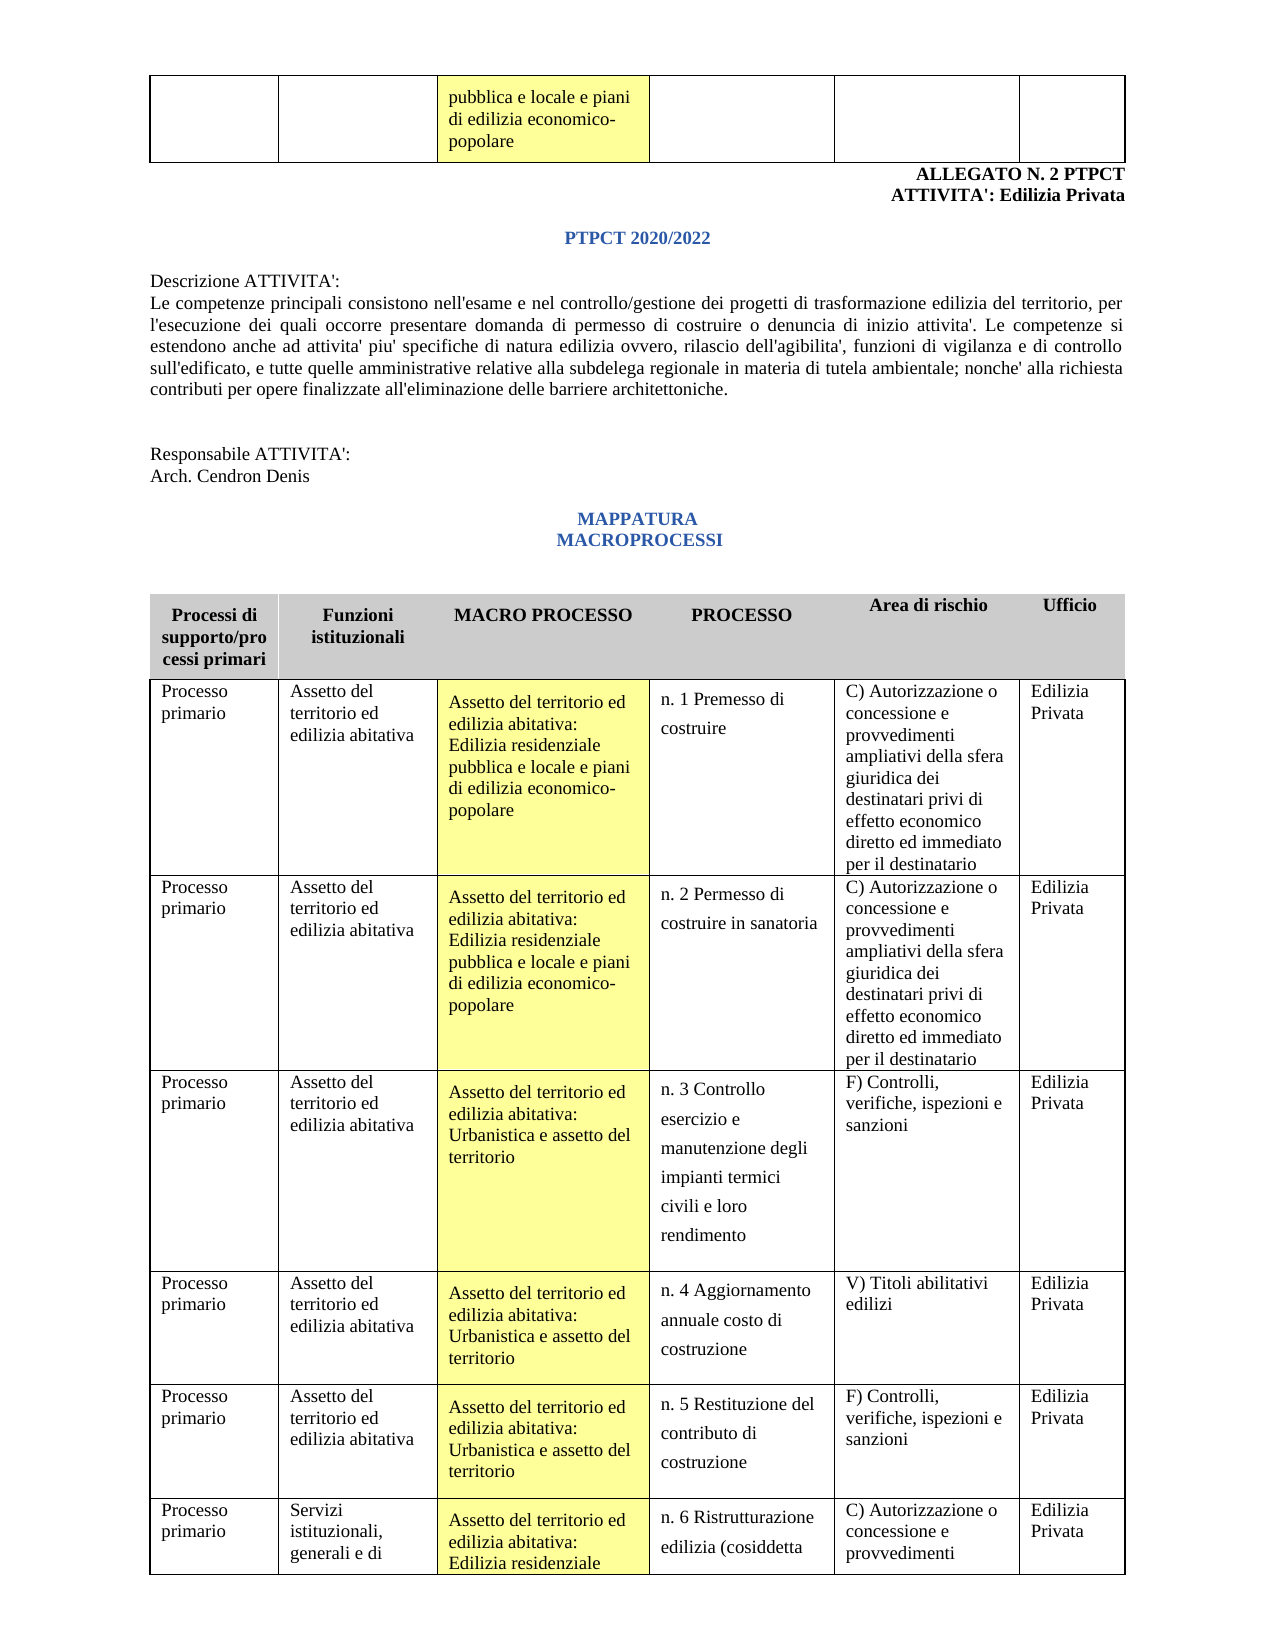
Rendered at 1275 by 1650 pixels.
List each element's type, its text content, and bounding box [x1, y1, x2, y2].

table_cell [279, 76, 437, 162]
table_header Processi di supporto/processi primari [150, 594, 278, 679]
table_cell n. 1 Premesso di costruire [650, 680, 834, 874]
table_cell F) Controlli, verifiche, ispezioni e sanzioni [835, 1385, 1019, 1498]
table_cell [650, 76, 834, 162]
table_cell [151, 76, 278, 162]
table_cell V) Titoli abilitativi edilizi [835, 1272, 1019, 1384]
table_cell pubblica e locale e piani di edilizia economico-popolare [438, 76, 649, 162]
table_cell [1020, 76, 1124, 162]
table_cell n. 4 Aggiornamento annuale costo di costruzione [650, 1272, 834, 1384]
table_cell Edilizia Privata [1020, 1499, 1124, 1574]
table_header MACRO PROCESSO [437, 594, 649, 679]
table_cell n. 2 Permesso di costruire in sanatoria [650, 876, 834, 1069]
table_cell Edilizia Privata [1020, 1071, 1124, 1271]
table_cell C) Autorizzazione o concessione e provvedimenti [835, 1499, 1019, 1574]
text ATTIVITA': Edilizia Privata [150, 184, 1125, 206]
table_header Ufficio [1019, 594, 1125, 679]
table_cell Assetto del territorio ed edilizia abitativa [279, 876, 437, 1069]
table_cell Assetto del territorio ed edilizia abitativa [279, 1385, 437, 1498]
table_cell C) Autorizzazione o concessione e provvedimenti ampliativi della sfera giuridica dei destinatari privi di effetto economico diretto ed immediato per il destinatario [835, 876, 1019, 1069]
table_cell [835, 76, 1019, 162]
table_cell Assetto del territorio ed edilizia abitativa: Edilizia residenziale pubblica e locale e piani di edilizia economico-popolare [438, 680, 649, 874]
table_header Funzioni istituzionali [279, 594, 437, 679]
table_cell Processo primario [151, 1071, 278, 1271]
table_cell n. 5 Restituzione del contributo di costruzione [650, 1385, 834, 1498]
text MAPPATURA [150, 508, 1125, 529]
table_cell Assetto del territorio ed edilizia abitativa: Urbanistica e assetto del territorio [438, 1071, 649, 1271]
table_cell C) Autorizzazione o concessione e provvedimenti ampliativi della sfera giuridica dei destinatari privi di effetto economico diretto ed immediato per il destinatario [835, 680, 1019, 874]
table_cell F) Controlli, verifiche, ispezioni e sanzioni [835, 1071, 1019, 1271]
table_cell Edilizia Privata [1020, 876, 1124, 1069]
table_cell Assetto del territorio ed edilizia abitativa: Urbanistica e assetto del territorio [438, 1272, 649, 1384]
text Arch. Cendron Denis [150, 464, 1125, 486]
text PTPCT 2020/2022 [150, 227, 1125, 249]
table_cell Edilizia Privata [1020, 1272, 1124, 1384]
text ALLEGATO N. 2 PTPCT [150, 163, 1125, 184]
table_cell Processo primario [151, 1499, 278, 1574]
table_header PROCESSO [649, 594, 834, 679]
table_cell Assetto del territorio ed edilizia abitativa [279, 1272, 437, 1384]
table_cell Processo primario [151, 680, 278, 874]
table_cell Processo primario [151, 1385, 278, 1498]
table_cell Edilizia Privata [1020, 680, 1124, 874]
table_cell Assetto del territorio ed edilizia abitativa: Edilizia residenziale [438, 1499, 649, 1574]
table_cell Assetto del territorio ed edilizia abitativa [279, 1071, 437, 1271]
table_cell Edilizia Privata [1020, 1385, 1124, 1498]
table_cell Assetto del territorio ed edilizia abitativa [279, 680, 437, 874]
text MACROPROCESSI [150, 529, 1125, 551]
table_cell Servizi istituzionali, generali e di [279, 1499, 437, 1574]
text Descrizione ATTIVITA': [150, 270, 1125, 292]
table_cell n. 6 Ristrutturazione edilizia (cosiddetta [650, 1499, 834, 1574]
text Responsabile ATTIVITA': [150, 443, 1125, 464]
table_cell n. 3 Controllo esercizio e manutenzione degli impianti termici civili e loro rendimento [650, 1071, 834, 1271]
table_cell Processo primario [151, 876, 278, 1069]
table_header Area di rischio [834, 594, 1019, 679]
table_cell Assetto del territorio ed edilizia abitativa: Edilizia residenziale pubblica e locale e piani di edilizia economico-popolare [438, 876, 649, 1069]
table_cell Assetto del territorio ed edilizia abitativa: Urbanistica e assetto del territorio [438, 1385, 649, 1498]
text Le competenze principali consistono nell'esame e nel controllo/gestione dei progetti di trasformazione edilizia del territorio, per l'esecuzione dei quali occorre presentare domanda di permesso di costruire o denuncia di inizio attivita'. Le competenze si estendono anche ad attivita' piu' specifiche di natura edilizia ovvero, rilascio dell'agibilita', funzioni di vigilanza e di controllo sull'edificato, e tutte quelle amministrative relative alla subdelega regionale in materia di tutela ambientale; nonche' alla richiesta contributi per opere finalizzate all'eliminazione delle barriere architettoniche. [150, 292, 1125, 400]
table_cell Processo primario [151, 1272, 278, 1384]
